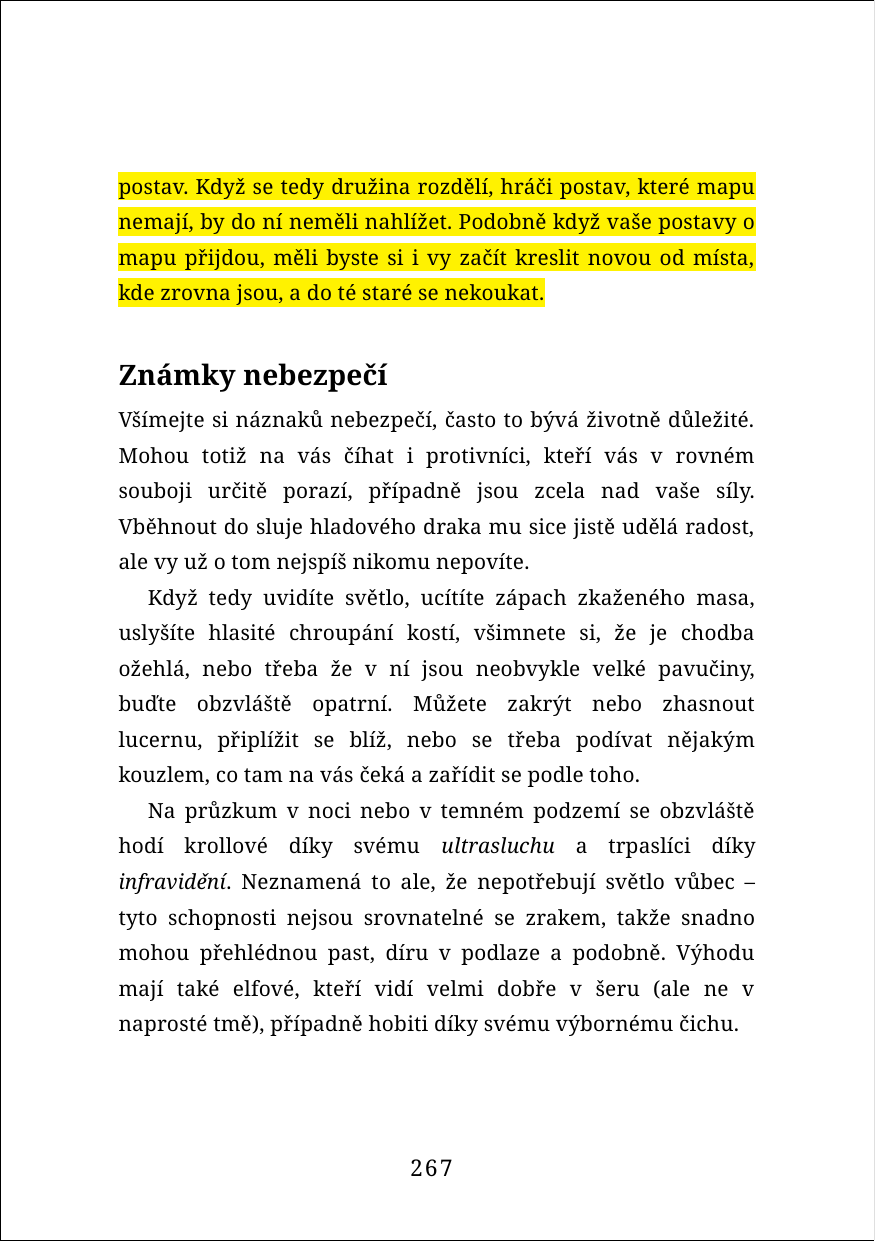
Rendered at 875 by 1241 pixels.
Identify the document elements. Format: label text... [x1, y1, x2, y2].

text Všímejte si náznaků nebezpečí, často to bývá životně důležité. Mohou totiž na vás číhat i protivníci, kteří vás v rovném souboji určitě porazí, případně jsou zcela nad vaše síly. Vběhnout do sluje hladového draka mu sice jistě udělá radost, ale vy už o tom nejspíš nikomu nepovíte. Když tedy uvidíte světlo, ucítíte zápach zkaženého masa, uslyšíte hlasité chroupání kostí, všimnete si, že je chodba ožehlá, nebo třeba že v ní jsou neobvykle velké pavučiny, buďte obzvláště opatrní. Můžete zakrýt nebo zhasnout lucernu, připlížit se blíž, nebo se třeba podívat nějakým kouzlem, co tam na vás čeká a zařídit se podle toho. Na průzkum v noci nebo v temném podzemí se obzvláště hodí krollové díky svému ultrasluchu a trpaslíci díky infravidění. Neznamená to ale, že nepotřebují světlo vůbec – tyto schopnosti nejsou srovnatelné se zrakem, takže snadno mohou přehlédnou past, díru v podlaze a podobně. Výhodu mají také elfové, kteří vidí velmi dobře v šeru (ale ne v naprosté tmě), případně hobiti díky svému výbornému čichu. [118, 405, 756, 1038]
text postav. Když se tedy družina rozdělí, hráči postav, které mapu nemají, by do ní neměli nahlížet. Podobně když vaše postavy o mapu přijdou, měli byste si i vy začít kreslit novou od místa, kde zrovna jsou, a do té staré se nekoukat. [118, 172, 756, 307]
subtitle Známky nebezpečí [118, 355, 756, 393]
